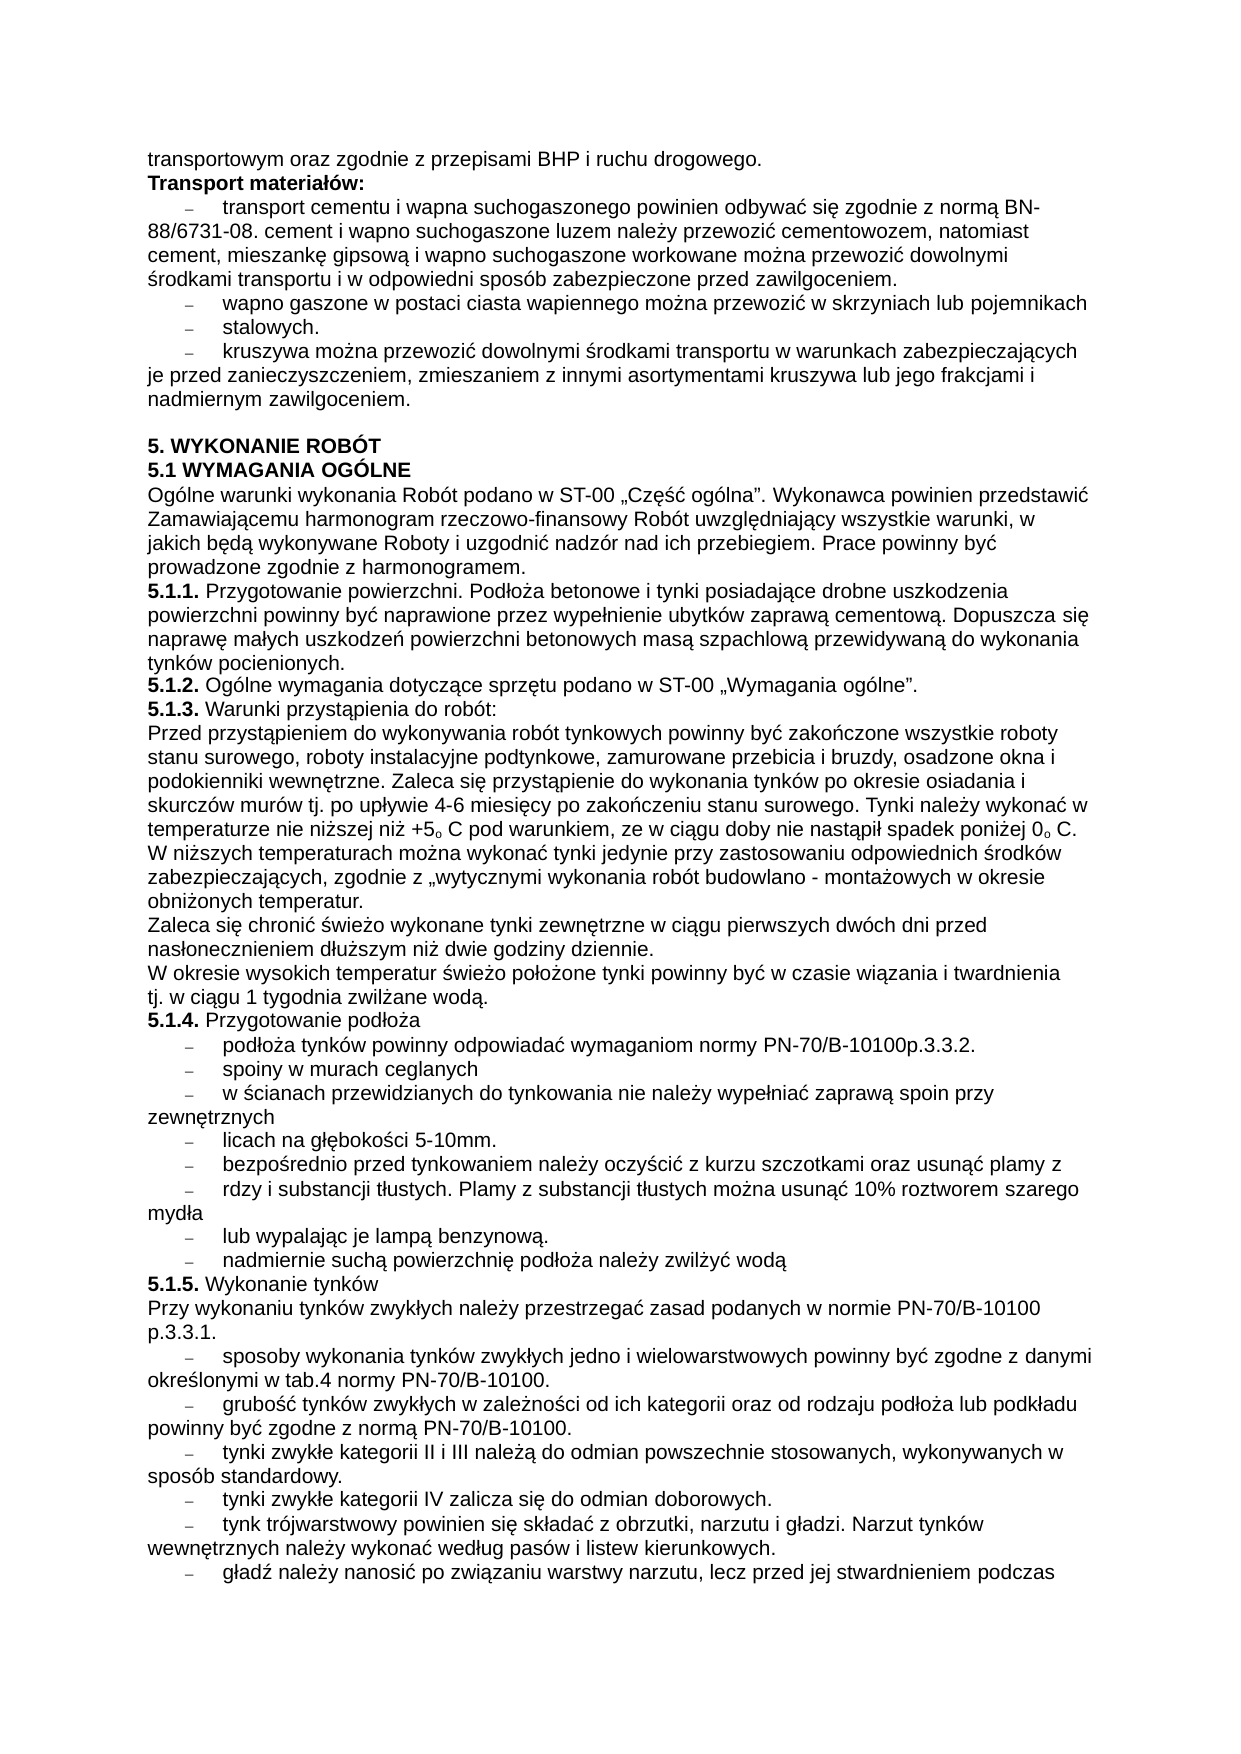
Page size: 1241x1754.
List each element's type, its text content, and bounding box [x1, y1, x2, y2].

text Ogólne warunki wykonania Robót podano w ST-00 „Część ogólna”. Wykonawca powinien przedstawić Zamawiającemu harmonogram rzeczowo-finansowy Robót uwzględniający wszystkie warunki, w jakich będą wykonywane Roboty i uzgodnić nadzór nad ich przebiegiem. Prace powinny być prowadzone zgodnie z harmonogramem. [147, 483, 1091, 578]
list kruszywa można przewozić dowolnymi środkami transportu w warunkach zabezpieczających je przed zanieczyszczeniem, zmieszaniem z innymi asortymentami kruszywa lub jego frakcjami i nadmiernym zawilgoceniem. [147, 339, 1094, 411]
list Wykonanie tynków [147, 1272, 1105, 1296]
list w ścianach przewidzianych do tynkowania nie należy wypełniać zaprawą spoin przy zewnętrznych [147, 1081, 996, 1128]
list WYMAGANIA OGÓLNE [147, 458, 1105, 482]
text Przed przystąpieniem do wykonywania robót tynkowych powinny być zakończone wszystkie roboty stanu surowego, roboty instalacyjne podtynkowe, zamurowane przebicia i bruzdy, osadzone okna i podokienniki wewnętrzne. Zaleca się przystąpienie do wykonania tynków po okresie osiadania i skurczów murów tj. po upływie 4-6 miesięcy po zakończeniu stanu surowego. Tynki należy wykonać w temperaturze nie niższej niż +5o C pod warunkiem, ze w ciągu doby nie nastąpił spadek poniżej 0o C. W niższych temperaturach można wykonać tynki jedynie przy zastosowaniu odpowiednich środków zabezpieczających, zgodnie z „wytycznymi wykonania robót budowlano - montażowych w okresie obniżonych temperatur. [147, 721, 1094, 913]
text Zaleca się chronić świeżo wykonane tynki zewnętrzne w ciągu pierwszych dwóch dni przed nasłonecznieniem dłuższym niż dwie godziny dziennie. [147, 913, 991, 961]
list Przygotowanie powierzchni. Podłoża betonowe i tynki posiadające drobne uszkodzenia powierzchni powinny być naprawione przez wypełnienie ubytków zaprawą cementową. Dopuszcza się naprawę małych uszkodzeń powierzchni betonowych masą szpachlową przewidywaną do wykonania tynków pocienionych. [147, 578, 1089, 674]
list tynk trójwarstwowy powinien się składać z obrzutki, narzutu i gładzi. Narzut tynków wewnętrznych należy wykonać według pasów i listew kierunkowych. [147, 1512, 985, 1559]
list podłoża tynków powinny odpowiadać wymaganiom normy PN-70/B-10100p.3.3.2. [147, 1033, 1105, 1057]
text W okresie wysokich temperatur świeżo położone tynki powinny być w czasie wiązania i twardnienia tj. w ciągu 1 tygodnia zwilżane wodą. [147, 961, 1064, 1009]
list Ogólne wymagania dotyczące sprzętu podano w ST-00 „Wymagania ogólne”. [147, 674, 1105, 697]
text transportowym oraz zgodnie z przepisami BHP i ruchu drogowego. [147, 147, 1105, 171]
list lub wypalając je lampą benzynową. [185, 1224, 1105, 1248]
list transport cementu i wapna suchogaszonego powinien odbywać się zgodnie z normą BN- 88/6731-08. cement i wapno suchogaszone luzem należy przewozić cementowozem, natomiast cement, mieszankę gipsową i wapno suchogaszone workowane można przewozić dowolnymi środkami transportu i w odpowiedni sposób zabezpieczone przed zawilgoceniem. [147, 195, 1093, 291]
list gładź należy nanosić po związaniu warstwy narzutu, lecz przed jej stwardnieniem podczas [185, 1559, 1105, 1583]
subtitle WYKONANIE ROBÓT [147, 434, 1105, 458]
list bezpośrednio przed tynkowaniem należy oczyścić z kurzu szczotkami oraz usunąć plamy z [185, 1152, 1105, 1176]
list licach na głębokości 5-10mm. [185, 1128, 1105, 1152]
subtitle Transport materiałów: [147, 171, 1105, 195]
list grubość tynków zwykłych w zależności od ich kategorii oraz od rodzaju podłoża lub podkładu powinny być zgodne z normą PN-70/B-10100. [147, 1392, 1079, 1440]
list Przygotowanie podłoża [147, 1009, 1105, 1032]
text Przy wykonaniu tynków zwykłych należy przestrzegać zasad podanych w normie PN-70/B-10100 p.3.3.1. [147, 1296, 1105, 1344]
list sposoby wykonania tynków zwykłych jedno i wielowarstwowych powinny być zgodne z danymi określonymi w tab.4 normy PN-70/B-10100. [147, 1344, 1093, 1392]
list nadmiernie suchą powierzchnię podłoża należy zwilżyć wodą [185, 1248, 1105, 1272]
list wapno gaszone w postaci ciasta wapiennego można przewozić w skrzyniach lub pojemnikach [185, 291, 1105, 315]
list spoiny w murach ceglanych [147, 1057, 1105, 1081]
list tynki zwykłe kategorii IV zalicza się do odmian doborowych. [185, 1488, 1105, 1512]
list rdzy i substancji tłustych. Plamy z substancji tłustych można usunąć 10% roztworem szarego mydła [147, 1176, 1080, 1224]
list tynki zwykłe kategorii II i III należą do odmian powszechnie stosowanych, wykonywanych w sposób standardowy. [147, 1440, 1065, 1488]
list Warunki przystąpienia do robót: [147, 697, 1105, 721]
list stalowych. [185, 315, 1105, 339]
